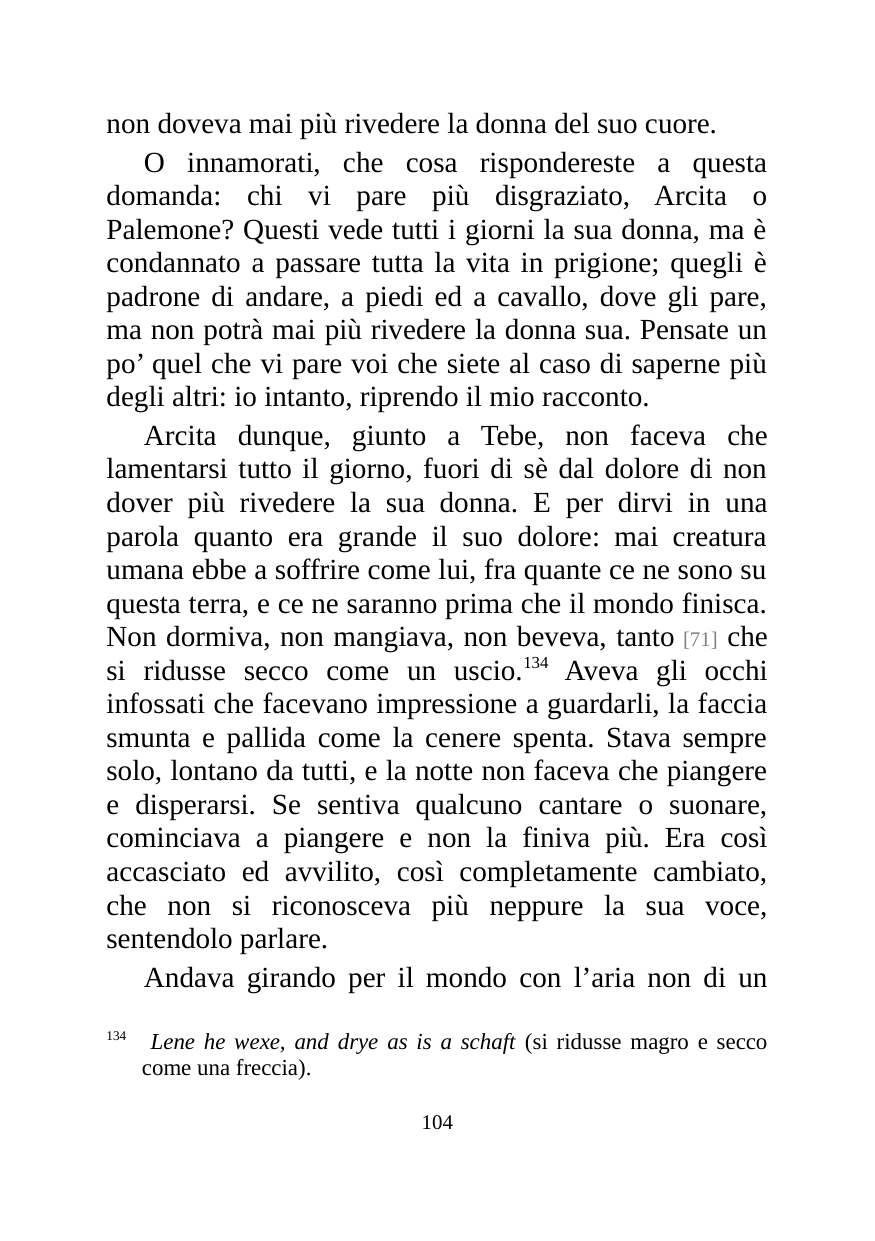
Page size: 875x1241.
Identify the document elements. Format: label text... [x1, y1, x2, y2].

text Arcita dunque, giunto a Tebe, non faceva che lamentarsi tutto il giorno, fuori di sè dal dolore di non dover più rivedere la sua donna. E per dirvi in una parola quanto era grande il suo dolore: mai creatura umana ebbe a soffrire come lui, fra quante ce ne sono su questa terra, e ce ne saranno prima che il mondo finisca. Non dormiva, non mangiava, non beveva, tanto [71] che si ridusse secco come un uscio. Aveva gli occhi infossati che facevano impressione a guardarli, la faccia smunta e pallida come la cenere spenta. Stava sempre solo, lontano da tutti, e la notte non faceva che piangere e disperarsi. Se sentiva qualcuno cantare o suonare, cominciava a piangere e non la finiva più. Era così accasciato ed avvilito, così completamente cambiato, che non si riconosceva più neppure la sua voce, sentendolo parlare. [106, 418, 768, 955]
text O innamorati, che cosa rispondereste a questa domanda: chi vi pare più disgraziato, Arcita o Palemone? Questi vede tutti i giorni la sua donna, ma è condannato a passare tutta la vita in prigione; quegli è padrone di andare, a piedi ed a cavallo, dove gli pare, ma non potrà mai più rivedere la donna sua. Pensate un po’ quel che vi pare voi che siete al caso di saperne più degli altri: io intanto, riprendo il mio racconto. [106, 145, 768, 413]
text non doveva mai più rivedere la donna del suo cuore. [106, 106, 768, 140]
text Lene he wexe, and drye as is a schaft (si ridusse magro e secco come una freccia). [106, 1028, 768, 1080]
text Andava girando per il mondo con l’aria non di un [106, 960, 768, 993]
